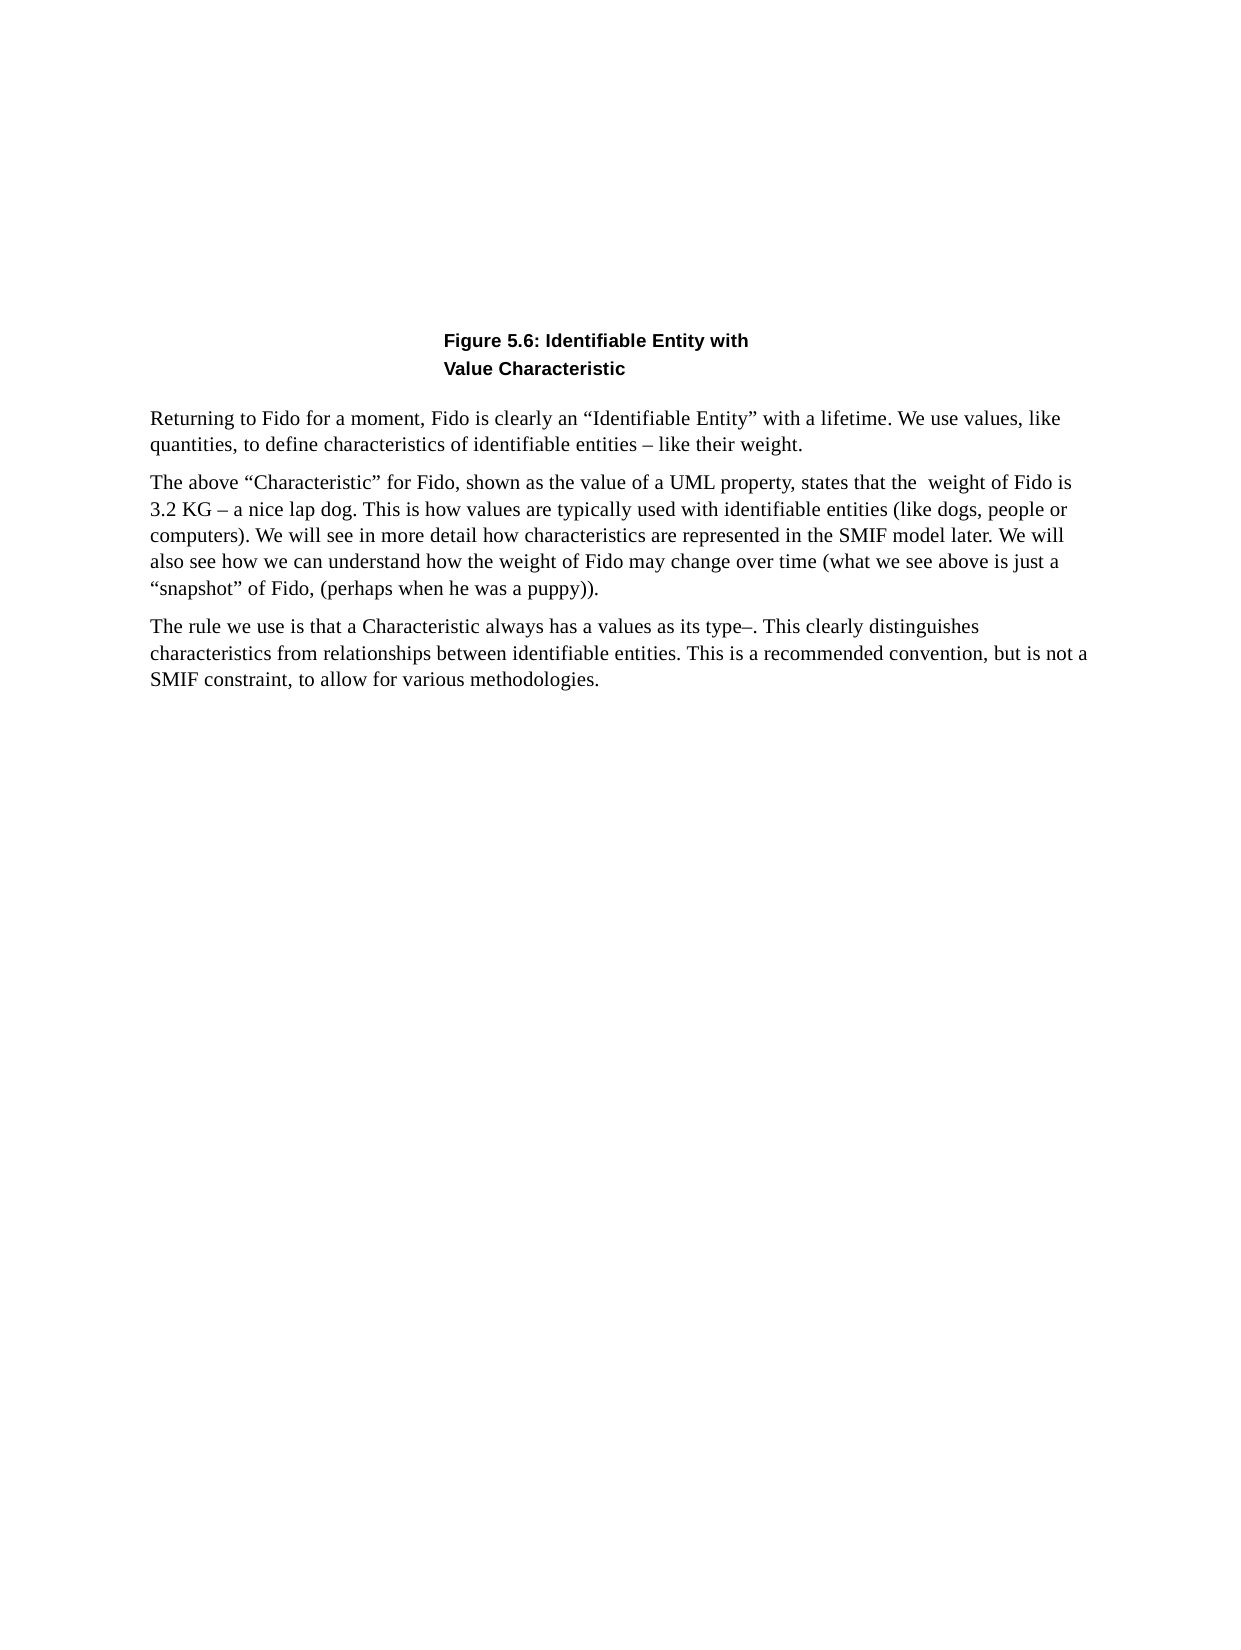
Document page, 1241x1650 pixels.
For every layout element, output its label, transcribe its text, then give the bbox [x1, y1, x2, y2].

text Returning to Fido for a moment, Fido is clearly an “Identifiable Entity” with a lifetime. We use values, like quantities, to define characteristics of identifiable entities – like their weight. [150, 150, 1090, 456]
text The above “Characteristic” for Fido, shown as the value of a UML property, states that the weight of Fido is 3.2 KG – a nice lap dog. This is how values are typically used with identifiable entities (like dogs, people or computers). We will see in more detail how characteristics are represented in the SMIF model later. We will also see how we can understand how the weight of Fido may change over time (what we see above is just a “snapshot” of Fido, (perhaps when he was a puppy)). [150, 470, 1090, 600]
text Figure 5.6: Identifiable Entity with Value Characteristic [443, 174, 797, 379]
text The rule we use is that a Characteristic always has a values as its type–. This clearly distinguishes characteristics from relationships between identifiable entities. This is a recommended convention, but is not a SMIF constraint, to allow for various methodologies. [150, 614, 1090, 691]
